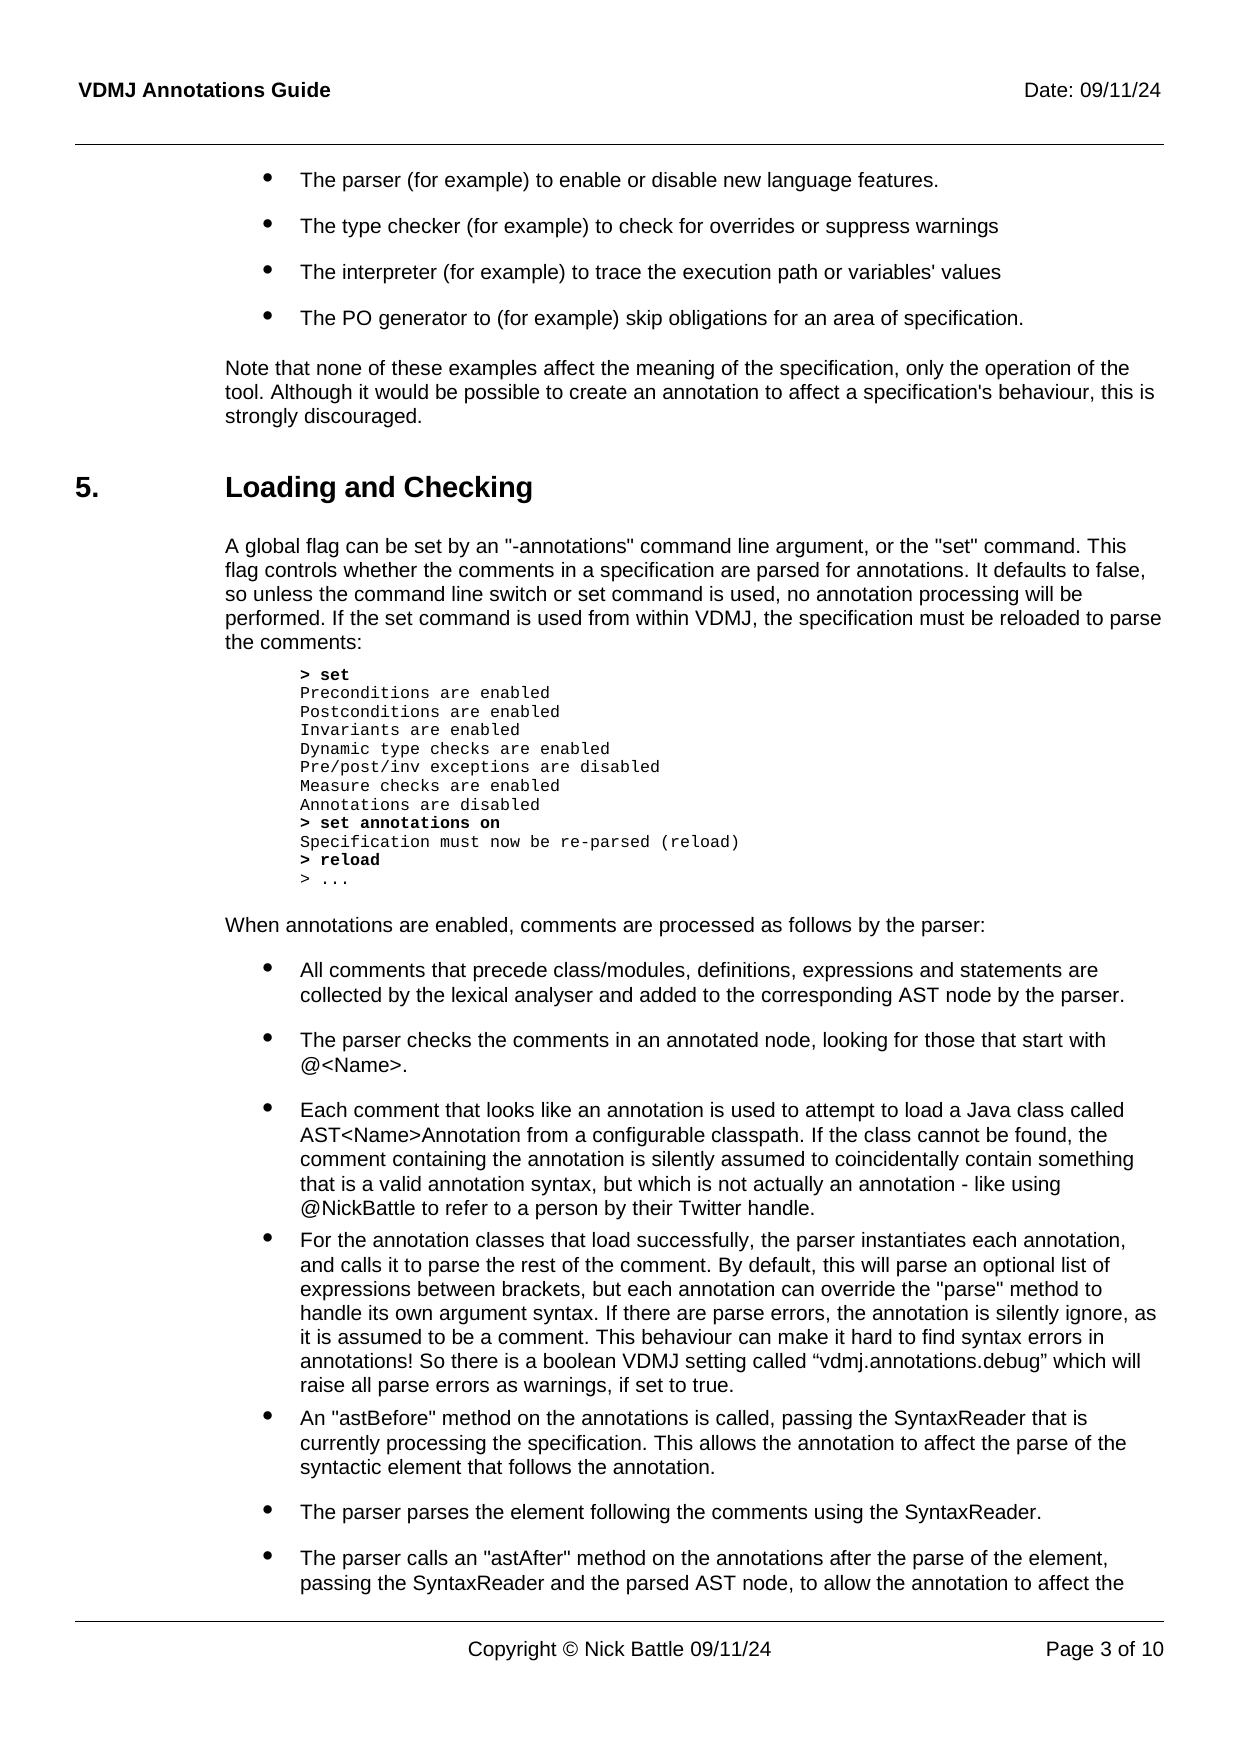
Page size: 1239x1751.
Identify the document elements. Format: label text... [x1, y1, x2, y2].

text Measure checks are enabled [300, 778, 1164, 796]
list The parser calls an "astAfter" method on the annotations after the parse of the element, passing the SyntaxReader and the parsed AST node, to allow the annotation to affect the [262, 1538, 1164, 1595]
text Dynamic type checks are enabled [300, 741, 1164, 759]
list For the annotation classes that load successfully, the parser instantiates each annotation, and calls it to parse the rest of the comment. By default, this will parse an optional list of expressions between brackets, but each annotation can override the "parse" method to handle its own argument syntax. If there are parse errors, the annotation is silently ignore, as it is assumed to be a comment. This behaviour can make it hard to find syntax errors in annotations! So there is a boolean VDMJ setting called “vdmj.annotations.debug” which will raise all parse errors as warnings, if set to true. [262, 1219, 1164, 1397]
list All comments that precede class/modules, definitions, expressions and statements are collected by the lexical analyser and added to the corresponding AST node by the parser. [262, 949, 1164, 1007]
text Annotations are disabled [300, 796, 1164, 815]
text > reload [300, 852, 1164, 871]
list The parser (for example) to enable or disable new language features. [262, 160, 1164, 193]
list The PO generator to (for example) skip obligations for an area of specification. [262, 298, 1164, 331]
text When annotations are enabled, comments are processed as follows by the parser: [225, 913, 1164, 937]
text > set [300, 667, 1164, 685]
list The interpreter (for example) to trace the execution path or variables' values [262, 252, 1164, 285]
text > set annotations on [300, 815, 1164, 833]
text Invariants are enabled [300, 722, 1164, 741]
list The type checker (for example) to check for overrides or suppress warnings [262, 206, 1164, 239]
text Pre/post/inv exceptions are disabled [300, 759, 1164, 778]
text > ... [300, 871, 1164, 889]
text Note that none of these examples affect the meaning of the specification, only the operation of the tool. Although it would be possible to create an annotation to affect a specification's behaviour, this is strongly discouraged. [225, 356, 1164, 428]
list The parser parses the element following the comments using the SyntaxReader. [262, 1492, 1164, 1525]
list The parser checks the comments in an annotated node, looking for those that start with @<Name>. [262, 1020, 1164, 1077]
list An "astBefore" method on the annotations is called, passing the SyntaxReader that is currently processing the specification. This allows the annotation to affect the parse of the syntactic element that follows the annotation. [262, 1397, 1164, 1479]
subtitle Loading and Checking [75, 470, 1164, 504]
text Postconditions are enabled [300, 704, 1164, 722]
list Each comment that looks like an annotation is used to attempt to load a Java class called AST<Name>Annotation from a configurable classpath. If the class cannot be found, the comment containing the annotation is silently assumed to coincidentally contain something that is a valid annotation syntax, but which is not actually an annotation - like using @NickBattle to refer to a person by their Twitter handle. [262, 1090, 1164, 1219]
text Specification must now be re-parsed (reload) [300, 833, 1164, 852]
text Preconditions are enabled [300, 685, 1164, 704]
text A global flag can be set by an "-annotations" command line argument, or the "set" command. This flag controls whether the comments in a specification are parsed for annotations. It defaults to false, so unless the command line switch or set command is used, no annotation processing will be performed. If the set command is used from within VDMJ, the specification must be reloaded to parse the comments: [225, 534, 1164, 654]
